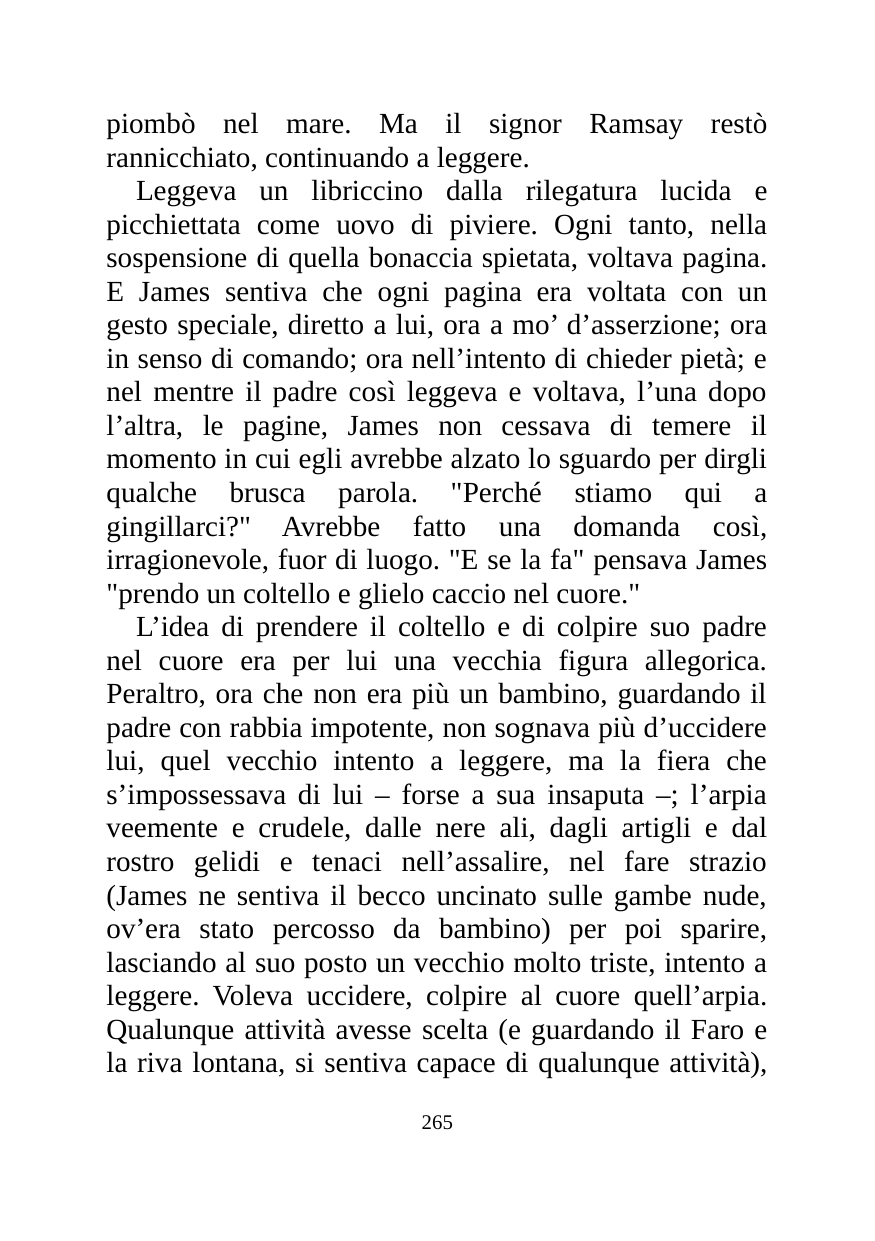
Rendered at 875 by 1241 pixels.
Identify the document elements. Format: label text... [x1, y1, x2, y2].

text piombò nel mare. Ma il signor Ramsay restò rannicchiato, continuando a leggere. [106, 106, 768, 173]
text L’idea di prendere il coltello e di colpire suo padre nel cuore era per lui una vecchia figura allegorica. Peraltro, ora che non era più un bambino, guardando il padre con rabbia impotente, non sognava più d’uccidere lui, quel vecchio intento a leggere, ma la fiera che s’impossessava di lui – forse a sua insaputa –; l’arpia veemente e crudele, dalle nere ali, dagli artigli e dal rostro gelidi e tenaci nell’assalire, nel fare strazio (James ne sentiva il becco uncinato sulle gambe nude, ov’era stato percosso da bambino) per poi sparire, lasciando al suo posto un vecchio molto triste, intento a leggere. Voleva uccidere, colpire al cuore quell’arpia. Qualunque attività avesse scelta (e guardando il Faro e la riva lontana, si sentiva capace di qualunque attività), [106, 609, 768, 1079]
text Leggeva un libriccino dalla rilegatura lucida e picchiettata come uovo di piviere. Ogni tanto, nella sospensione di quella bonaccia spietata, voltava pagina. E James sentiva che ogni pagina era voltata con un gesto speciale, diretto a lui, ora a mo’ d’asserzione; ora in senso di comando; ora nell’intento di chieder pietà; e nel mentre il padre così leggeva e voltava, l’una dopo l’altra, le pagine, James non cessava di temere il momento in cui egli avrebbe alzato lo sguardo per dirgli qualche brusca parola. "Perché stiamo qui a gingillarci?" Avrebbe fatto una domanda così, irragionevole, fuor di luogo. "E se la fa" pensava James "prendo un coltello e glielo caccio nel cuore." [106, 173, 768, 609]
